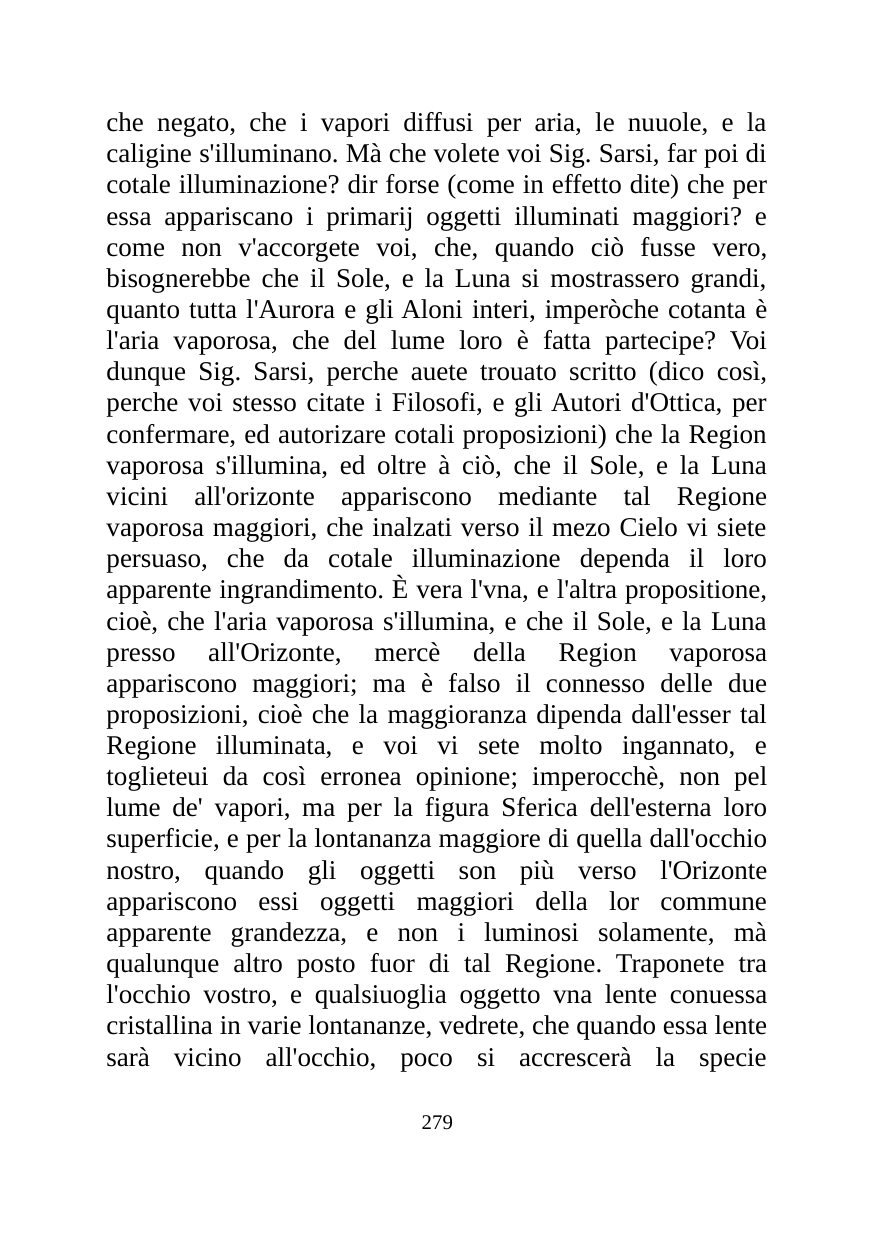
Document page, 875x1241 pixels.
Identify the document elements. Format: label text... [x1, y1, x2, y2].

text che negato, che i vapori diffusi per aria, le nuuole, e la caligine s'illuminano. Mà che volete voi Sig. Sarsi, far poi di cotale illuminazione? dir forse (come in effetto dite) che per essa appariscano i primarij oggetti illuminati maggiori? e come non v'accorgete voi, che, quando ciò fusse vero, bisognerebbe che il Sole, e la Luna si mostrassero grandi, quanto tutta l'Aurora e gli Aloni interi, imperòche cotanta è l'aria vaporosa, che del lume loro è fatta partecipe? Voi dunque Sig. Sarsi, perche auete trouato scritto (dico così, perche voi stesso citate i Filosofi, e gli Autori d'Ottica, per confermare, ed autorizare cotali proposizioni) che la Region vaporosa s'illumina, ed oltre à ciò, che il Sole, e la Luna vicini all'orizonte appariscono mediante tal Regione vaporosa maggiori, che inalzati verso il mezo Cielo vi siete persuaso, che da cotale illuminazione dependa il loro apparente ingrandimento. È vera l'vna, e l'altra propositione, cioè, che l'aria vaporosa s'illumina, e che il Sole, e la Luna presso all'Orizonte, mercè della Region vaporosa appariscono maggiori; ma è falso il connesso delle due proposizioni, cioè che la maggioranza dipenda dall'esser tal Regione illuminata, e voi vi sete molto ingannato, e toglieteui da così erronea opinione; imperocchè, non pel lume de' vapori, ma per la figura Sferica dell'esterna loro superficie, e per la lontananza maggiore di quella dall'occhio nostro, quando gli oggetti son più verso l'Orizonte appariscono essi oggetti maggiori della lor commune apparente grandezza, e non i luminosi solamente, mà qualunque altro posto fuor di tal Regione. Traponete tra l'occhio vostro, e qualsiuoglia oggetto vna lente conuessa cristallina in varie lontananze, vedrete, che quando essa lente sarà vicino all'occhio, poco si accrescerà la specie [106, 106, 768, 1072]
